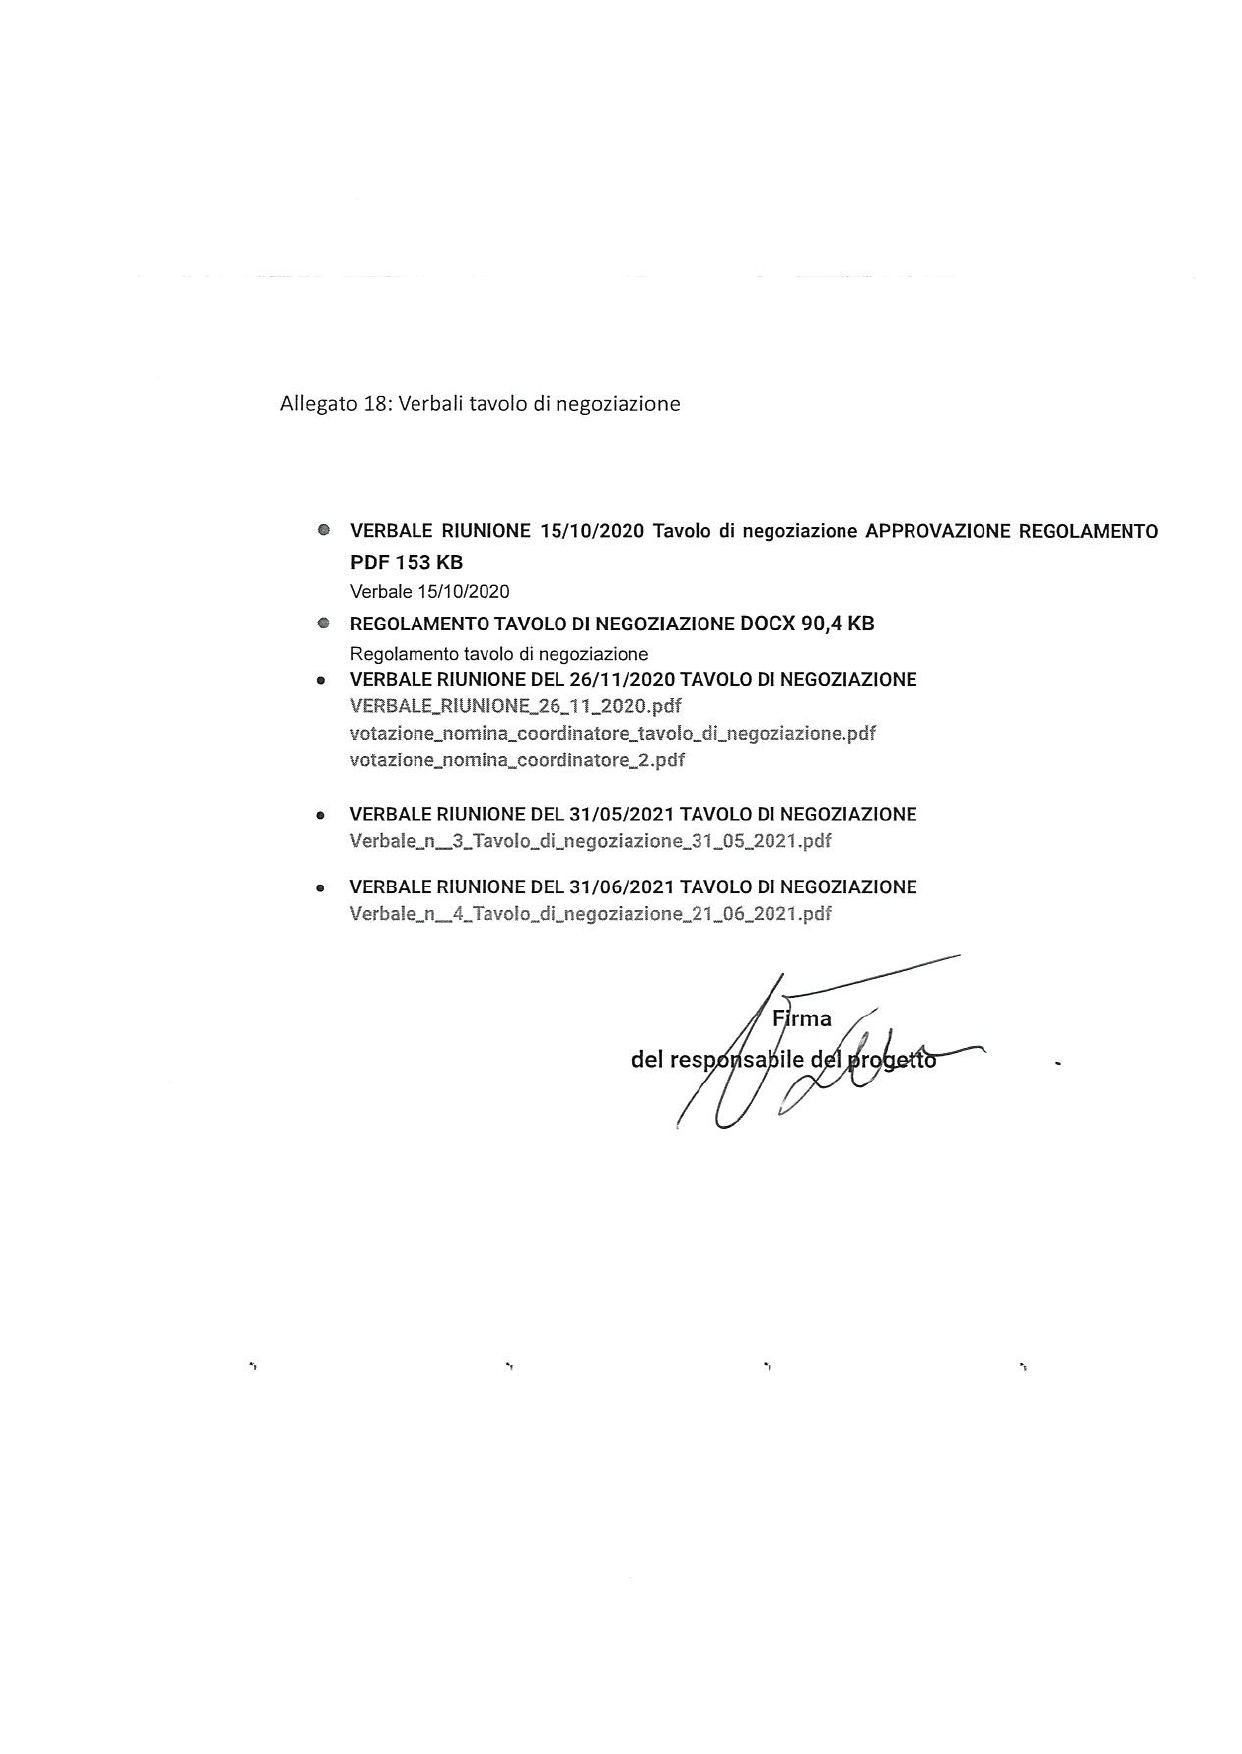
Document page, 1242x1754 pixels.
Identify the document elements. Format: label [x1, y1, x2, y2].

picture [132, 166, 1242, 1638]
